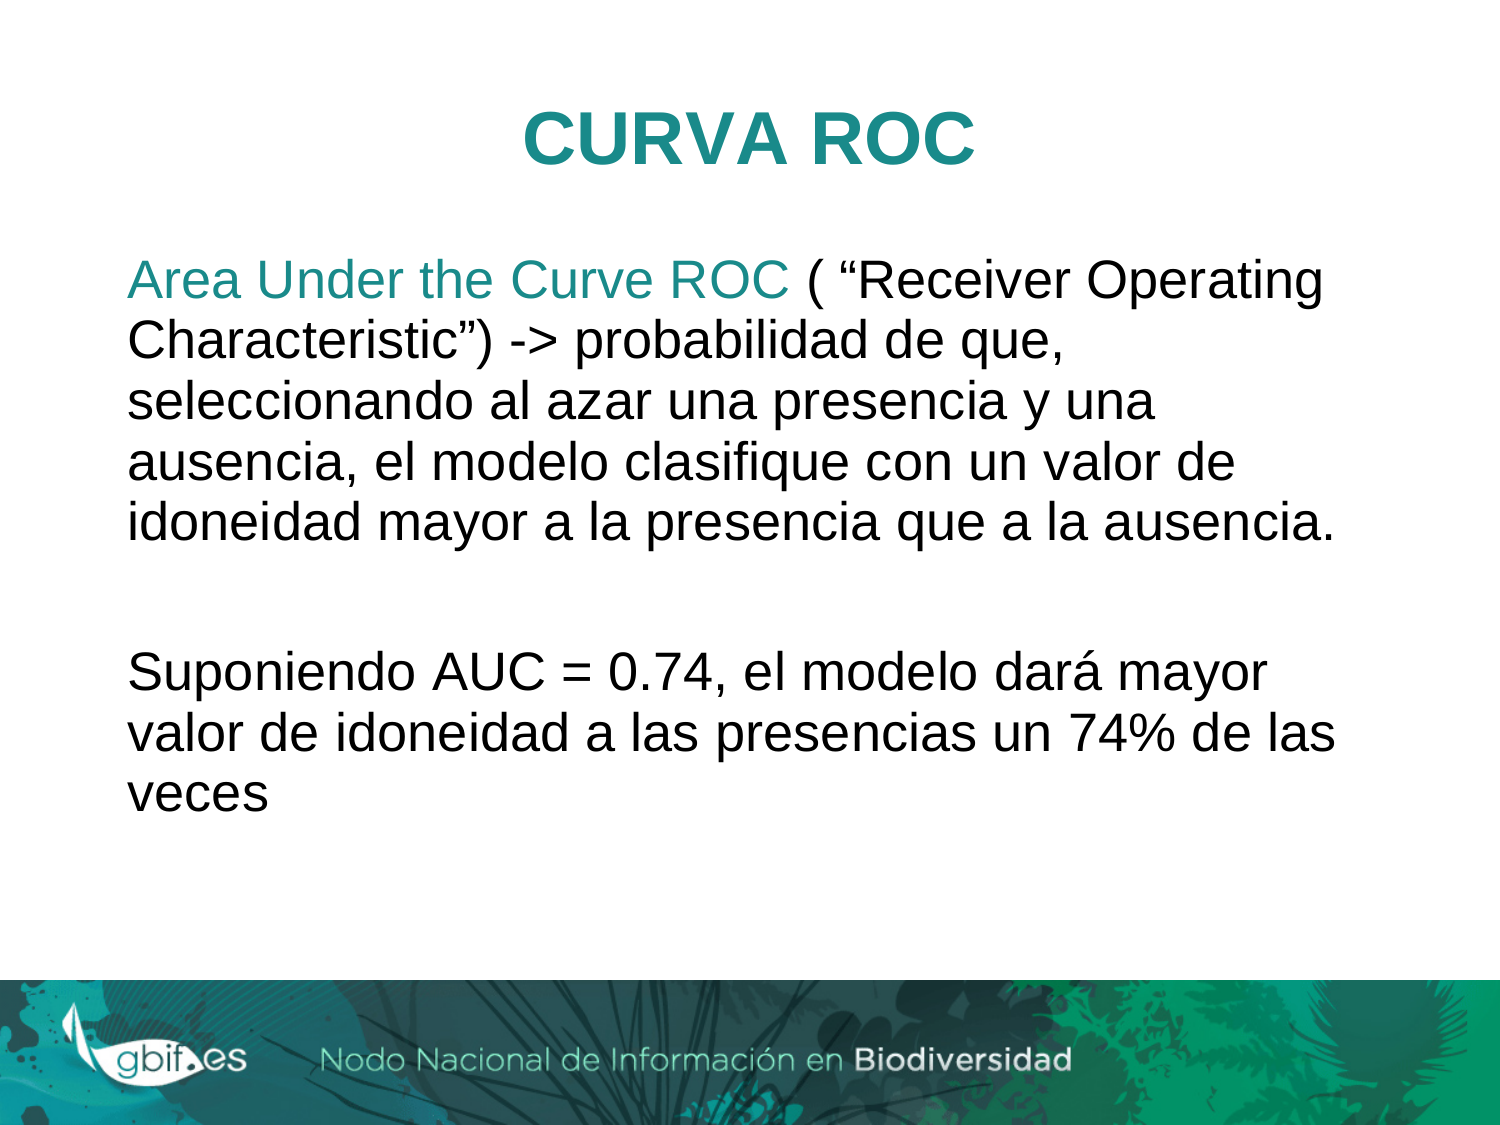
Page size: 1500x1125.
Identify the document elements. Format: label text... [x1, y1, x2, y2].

picture [0, 980, 1500, 1125]
list Area Under the Curve ROC ( “Receiver Operating Characteristic”) -> probabilidad de que, seleccionando al azar una presencia y una ausencia, el modelo clasifique con un valor de idoneidad mayor a la presencia que a la ausencia. Suponiendo AUC = 0.74, el modelo dará mayor valor de idoneidad a las presencias un 74% de las veces [112, 241, 1388, 955]
title CURVA ROC [112, 68, 1388, 209]
